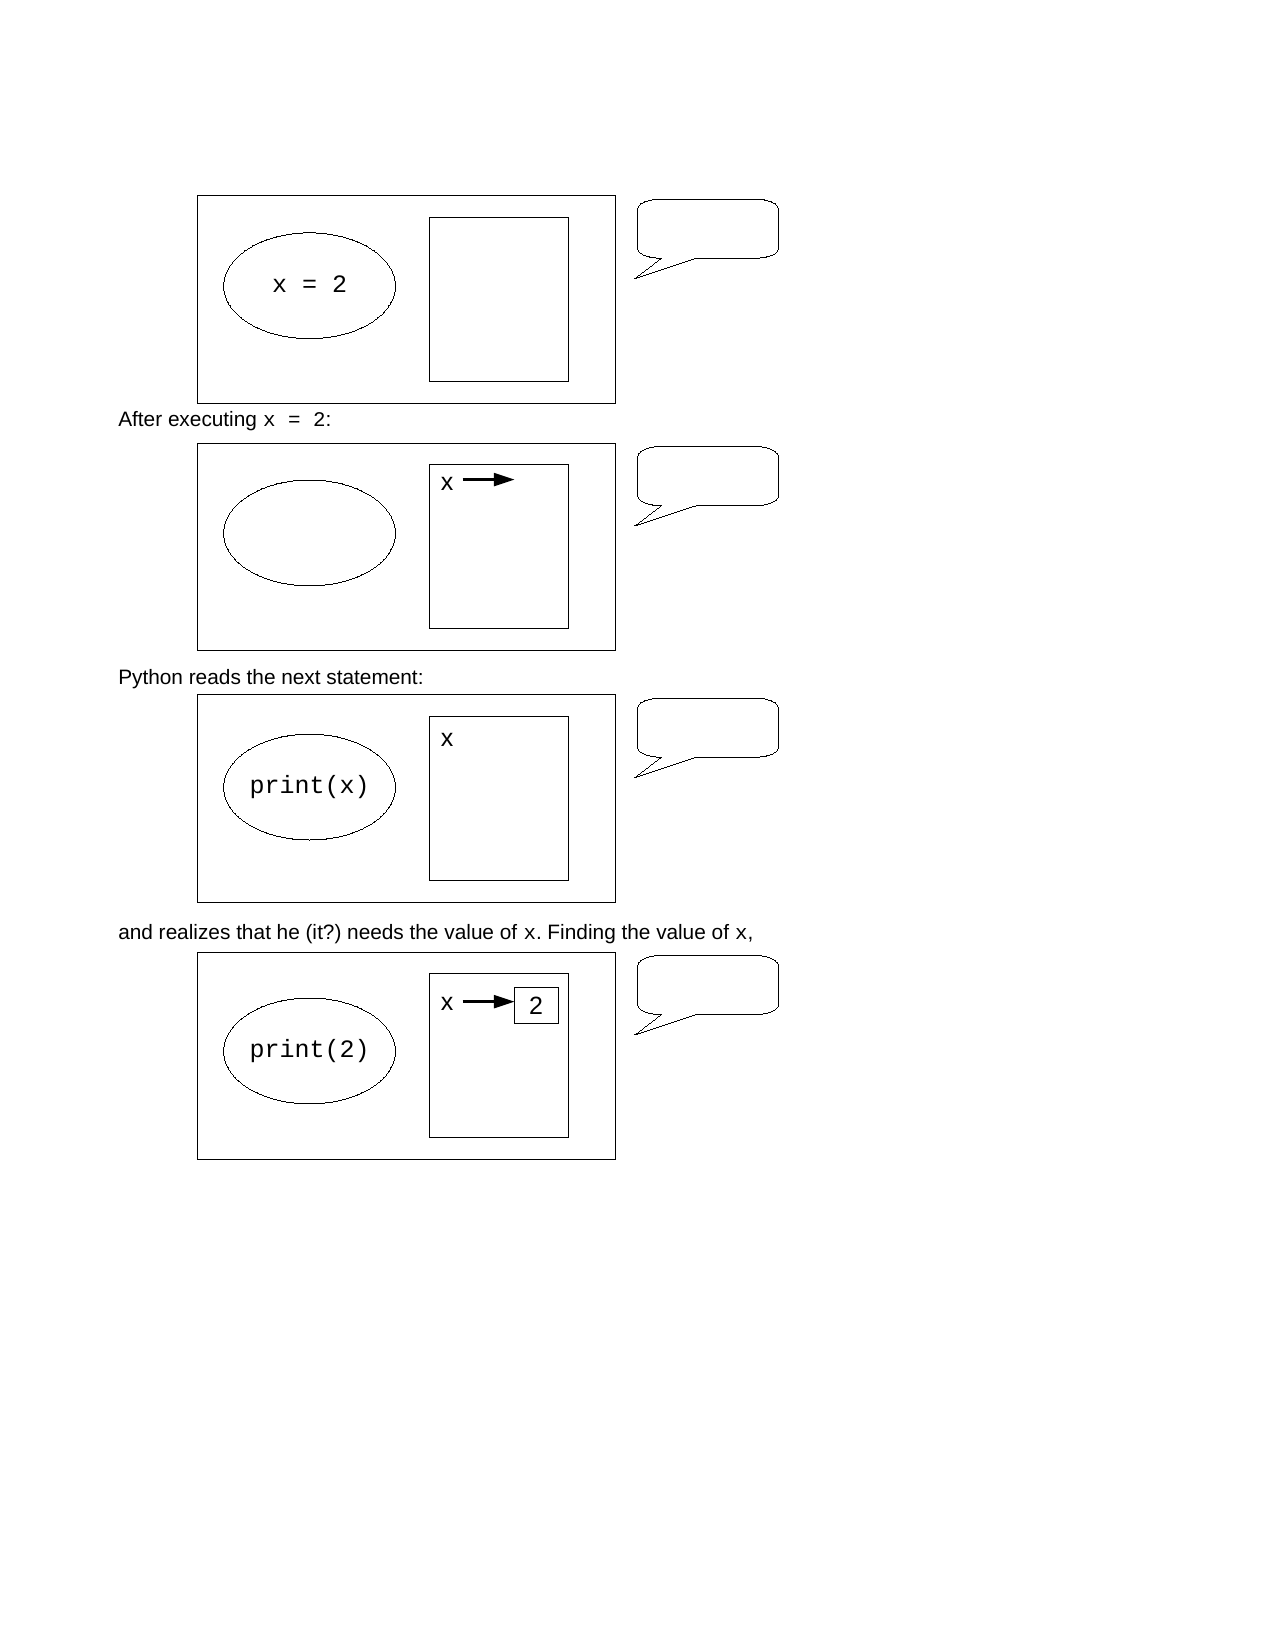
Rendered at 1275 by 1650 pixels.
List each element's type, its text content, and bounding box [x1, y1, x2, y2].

text After executing x = 2: [118, 408, 793, 456]
text Python reads the next statement: [118, 665, 793, 689]
text and realizes that he (it?) needs the value of x. Finding the value of x, [118, 921, 793, 946]
